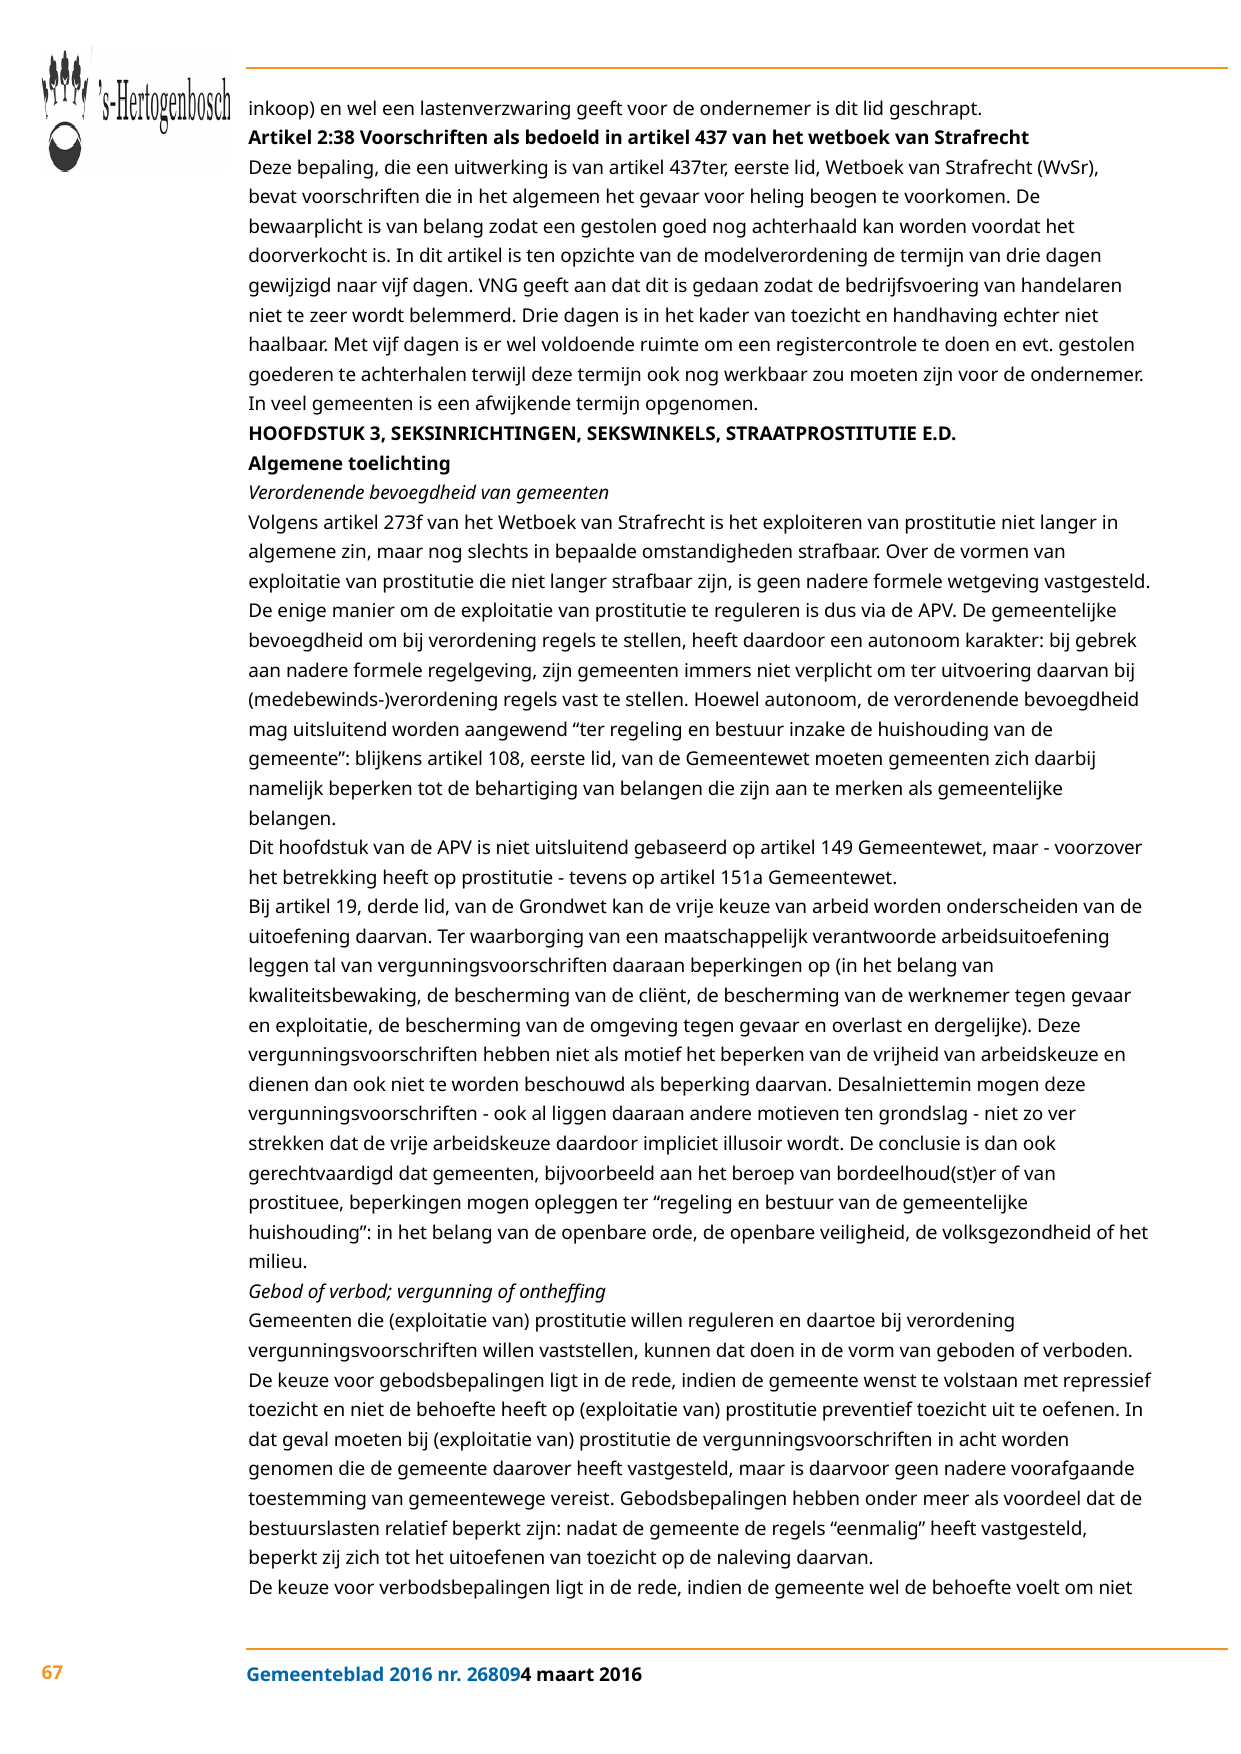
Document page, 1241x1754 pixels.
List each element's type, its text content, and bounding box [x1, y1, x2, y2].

text Volgens artikel 273f van het Wetboek van Strafrecht is het exploiteren van prostitutie niet langer in algemene zin, maar nog slechts in bepaalde omstandigheden strafbaar. Over de vormen van exploitatie van prostitutie die niet langer strafbaar zijn, is geen nadere formele wetgeving vastgesteld. De enige manier om de exploitatie van prostitutie te reguleren is dus via de APV. De gemeentelijke bevoegdheid om bij verordening regels te stellen, heeft daardoor een autonoom karakter: bij gebrek aan nadere formele regelgeving, zijn gemeenten immers niet verplicht om ter uitvoering daarvan bij (medebewinds-)verordening regels vast te stellen. Hoewel autonoom, de verordenende bevoegdheid mag uitsluitend worden aangewend “ter regeling en bestuur inzake de huishouding van de gemeente”: blijkens artikel 108, eerste lid, van de Gemeentewet moeten gemeenten zich daarbij namelijk beperken tot de behartiging van belangen die zijn aan te merken als gemeentelijke belangen. [248, 509, 1152, 831]
text Bij artikel 19, derde lid, van de Grondwet kan de vrije keuze van arbeid worden onderscheiden van de uitoefening daarvan. Ter waarborging van een maatschappelijk verantwoorde arbeidsuitoefening leggen tal van vergunningsvoorschriften daaraan beperkingen op (in het belang van kwaliteitsbewaking, de bescherming van de cliënt, de bescherming van de werknemer tegen gevaar en exploitatie, de bescherming van de omgeving tegen gevaar en overlast en dergelijke). Deze vergunningsvoorschriften hebben niet als motief het beperken van de vrijheid van arbeidskeuze en dienen dan ook niet te worden beschouwd als beperking daarvan. Desalniettemin mogen deze vergunningsvoorschriften - ook al liggen daaraan andere motieven ten grondslag - niet zo ver strekken dat de vrije arbeidskeuze daardoor impliciet illusoir wordt. De conclusie is dan ook gerechtvaardigd dat gemeenten, bijvoorbeeld aan het beroep van bordeelhoud(st)er of van prostituee, beperkingen mogen opleggen ter “regeling en bestuur van de gemeentelijke huishouding”: in het belang van de openbare orde, de openbare veiligheid, de volksgezondheid of het milieu. [248, 893, 1152, 1274]
text inkoop) en wel een lastenverzwaring geeft voor de ondernemer is dit lid geschrapt. [248, 95, 1152, 121]
text Artikel 2:38 Voorschriften als bedoeld in artikel 437 van het wetboek van Strafrecht [248, 124, 1152, 150]
text Deze bepaling, die een uitwerking is van artikel 437ter, eerste lid, Wetboek van Strafrecht (WvSr), bevat voorschriften die in het algemeen het gevaar voor heling beogen te voorkomen. De bewaarplicht is van belang zodat een gestolen goed nog achterhaald kan worden voordat het doorverkocht is. In dit artikel is ten opzichte van de modelverordening de termijn van drie dagen gewijzigd naar vijf dagen. VNG geeft aan dat dit is gedaan zodat de bedrijfsvoering van handelaren niet te zeer wordt belemmerd. Drie dagen is in het kader van toezicht en handhaving echter niet haalbaar. Met vijf dagen is er wel voldoende ruimte om een registercontrole te doen en evt. gestolen goederen te achterhalen terwijl deze termijn ook nog werkbaar zou moeten zijn voor de ondernemer. In veel gemeenten is een afwijkende termijn opgenomen. [248, 154, 1152, 416]
text Algemene toelichting [248, 450, 1152, 476]
text Dit hoofdstuk van de APV is niet uitsluitend gebaseerd op artikel 149 Gemeentewet, maar - voorzover het betrekking heeft op prostitutie - tevens op artikel 151a Gemeentewet. [248, 834, 1152, 890]
text HOOFDSTUK 3, SEKSINRICHTINGEN, SEKSWINKELS, STRAATPROSTITUTIE E.D. [248, 420, 1152, 446]
text De keuze voor verbodsbepalingen ligt in de rede, indien de gemeente wel de behoefte voelt om niet [248, 1574, 1152, 1600]
text Gemeenten die (exploitatie van) prostitutie willen reguleren en daartoe bij verordening vergunningsvoorschriften willen vaststellen, kunnen dat doen in de vorm van geboden of verboden. [248, 1308, 1152, 1363]
picture [41, 47, 231, 172]
text Verordenende bevoegdheid van gemeenten [248, 479, 1152, 505]
text Gebod of verbod; vergunning of ontheffing [248, 1278, 1152, 1304]
text De keuze voor gebodsbepalingen ligt in de rede, indien de gemeente wenst te volstaan met repressief toezicht en niet de behoefte heeft op (exploitatie van) prostitutie preventief toezicht uit te oefenen. In dat geval moeten bij (exploitatie van) prostitutie de vergunningsvoorschriften in acht worden genomen die de gemeente daarover heeft vastgesteld, maar is daarvoor geen nadere voorafgaande toestemming van gemeentewege vereist. Gebodsbepalingen hebben onder meer als voordeel dat de bestuurslasten relatief beperkt zijn: nadat de gemeente de regels “eenmalig” heeft vastgesteld, beperkt zij zich tot het uitoefenen van toezicht op de naleving daarvan. [248, 1367, 1152, 1570]
